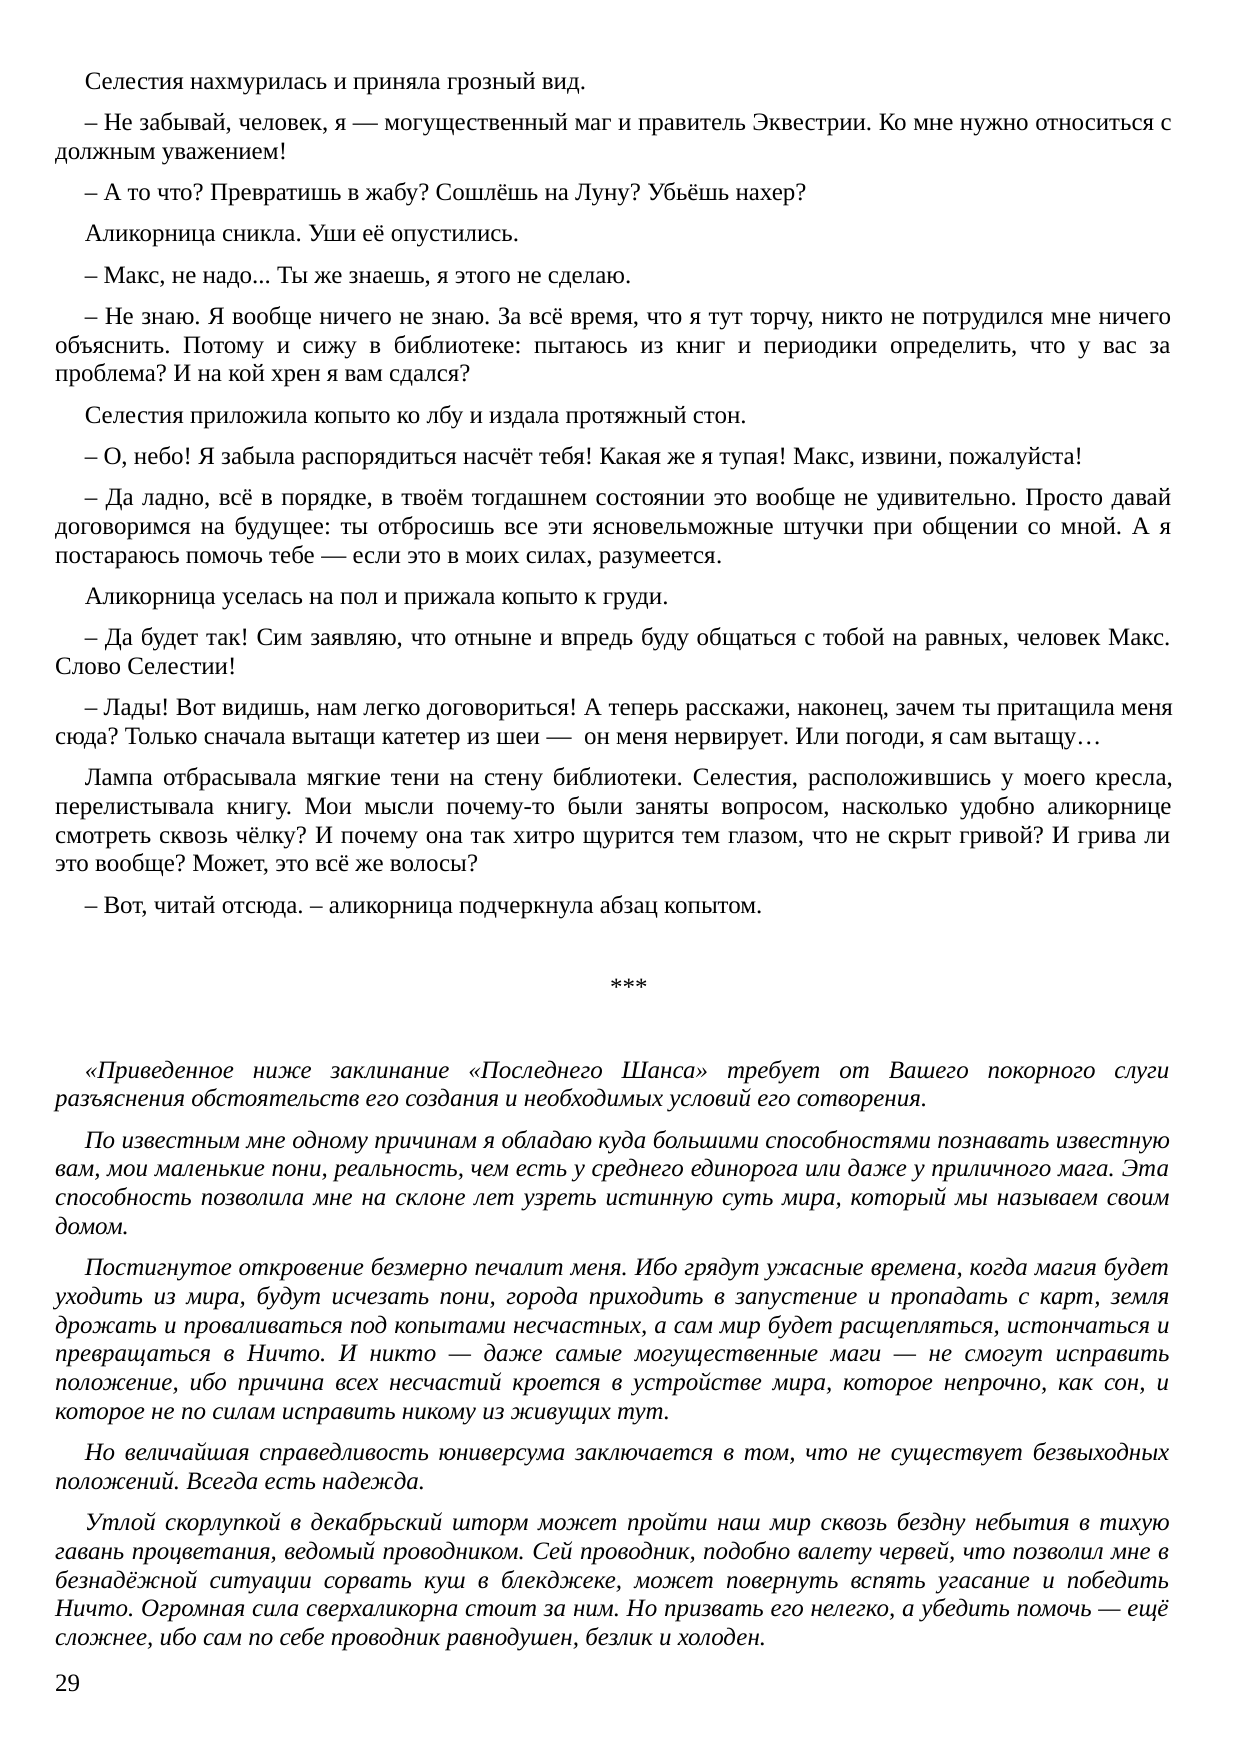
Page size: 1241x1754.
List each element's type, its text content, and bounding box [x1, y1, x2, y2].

text Постигнутое откровение безмерно печалит меня. Ибо грядут ужасные времена, когда магия будет уходить из мира, будут исчезать пони, города приходить в запустение и пропадать с карт, земля дрожать и проваливаться под копытами несчастных, а сам мир будет расщепляться, истончаться и превращаться в Ничто. И никто — даже самые могущественные маги — не смогут исправить положение, ибо причина всех несчастий кроется в устройстве мира, которое непрочно, как сон, и которое не по силам исправить никому из живущих тут. [55, 1252, 1173, 1425]
text Селестия нахмурилась и приняла грозный вид. [55, 66, 1173, 95]
text Аликорница сникла. Уши её опустились. [55, 218, 1173, 247]
text – Лады! Вот видишь, нам легко договориться! А теперь расскажи, наконец, зачем ты притащила меня сюда? Только сначала вытащи катетер из шеи — он меня нервирует. Или погоди, я сам вытащу… [55, 692, 1173, 750]
text Утлой скорлупкой в декабрьский шторм может пройти наш мир сквозь бездну небытия в тихую гавань процветания, ведомый проводником. Сей проводник, подобно валету червей, что позволил мне в безнадёжной ситуации сорвать куш в блекджеке, может повернуть вспять угасание и победить Ничто. Огромная сила сверхаликорна стоит за ним. Но призвать его нелегко, а убедить помочь — ещё сложнее, ибо сам по себе проводник равнодушен, безлик и холоден. [55, 1507, 1173, 1651]
text – А то что? Превратишь в жабу? Сошлёшь на Луну? Убьёшь нахер? [55, 177, 1173, 206]
text «Приведенное ниже заклинание «Последнего Шанса» требует от Вашего покорного слуги разъяснения обстоятельств его создания и необходимых условий его сотворения. [55, 1055, 1173, 1112]
text – О, небо! Я забыла распорядиться насчёт тебя! Какая же я тупая! Макс, извини, пожалуйста! [55, 441, 1173, 470]
text – Да будет так! Сим заявляю, что отныне и впредь буду общаться с тобой на равных, человек Макс. Слово Селестии! [55, 622, 1173, 680]
text – Не знаю. Я вообще ничего не знаю. За всё время, что я тут торчу, никто не потрудился мне ничего объяснить. Потому и сижу в библиотеке: пытаюсь из книг и периодики определить, что у вас за проблема? И на кой хрен я вам сдался? [55, 301, 1173, 387]
text По известным мне одному причинам я обладаю куда большими способностями познавать известную вам, мои маленькие пони, реальность, чем есть у среднего единорога или даже у приличного мага. Эта способность позволила мне на склоне лет узреть истинную суть мира, который мы называем своим домом. [55, 1125, 1173, 1240]
text *** [55, 972, 1173, 1001]
text Селестия приложила копыто ко лбу и издала протяжный стон. [55, 400, 1173, 428]
text – Да ладно, всё в порядке, в твоём тогдашнем состоянии это вообще не удивительно. Просто давай договоримся на будущее: ты отбросишь все эти ясновельможные штучки при общении со мной. А я постараюсь помочь тебе — если это в моих силах, разумеется. [55, 482, 1173, 568]
text Аликорница уселась на пол и прижала копыто к груди. [55, 581, 1173, 610]
text Лампа отбрасывала мягкие тени на стену библиотеки. Селестия, расположившись у моего кресла, перелистывала книгу. Мои мысли почему-то были заняты вопросом, насколько удобно аликорнице смотреть сквозь чёлку? И почему она так хитро щурится тем глазом, что не скрыт гривой? И грива ли это вообще? Может, это всё же волосы? [55, 762, 1173, 877]
text – Не забывай, человек, я — могущественный маг и правитель Эквестрии. Ко мне нужно относиться с должным уважением! [55, 107, 1173, 165]
text – Вот, читай отсюда. – аликорница подчеркнула абзац копытом. [55, 890, 1173, 918]
text – Макс, не надо... Ты же знаешь, я этого не сделаю. [55, 260, 1173, 288]
text Но величайшая справедливость юниверсума заключается в том, что не существует безвыходных положений. Всегда есть надежда. [55, 1437, 1173, 1495]
